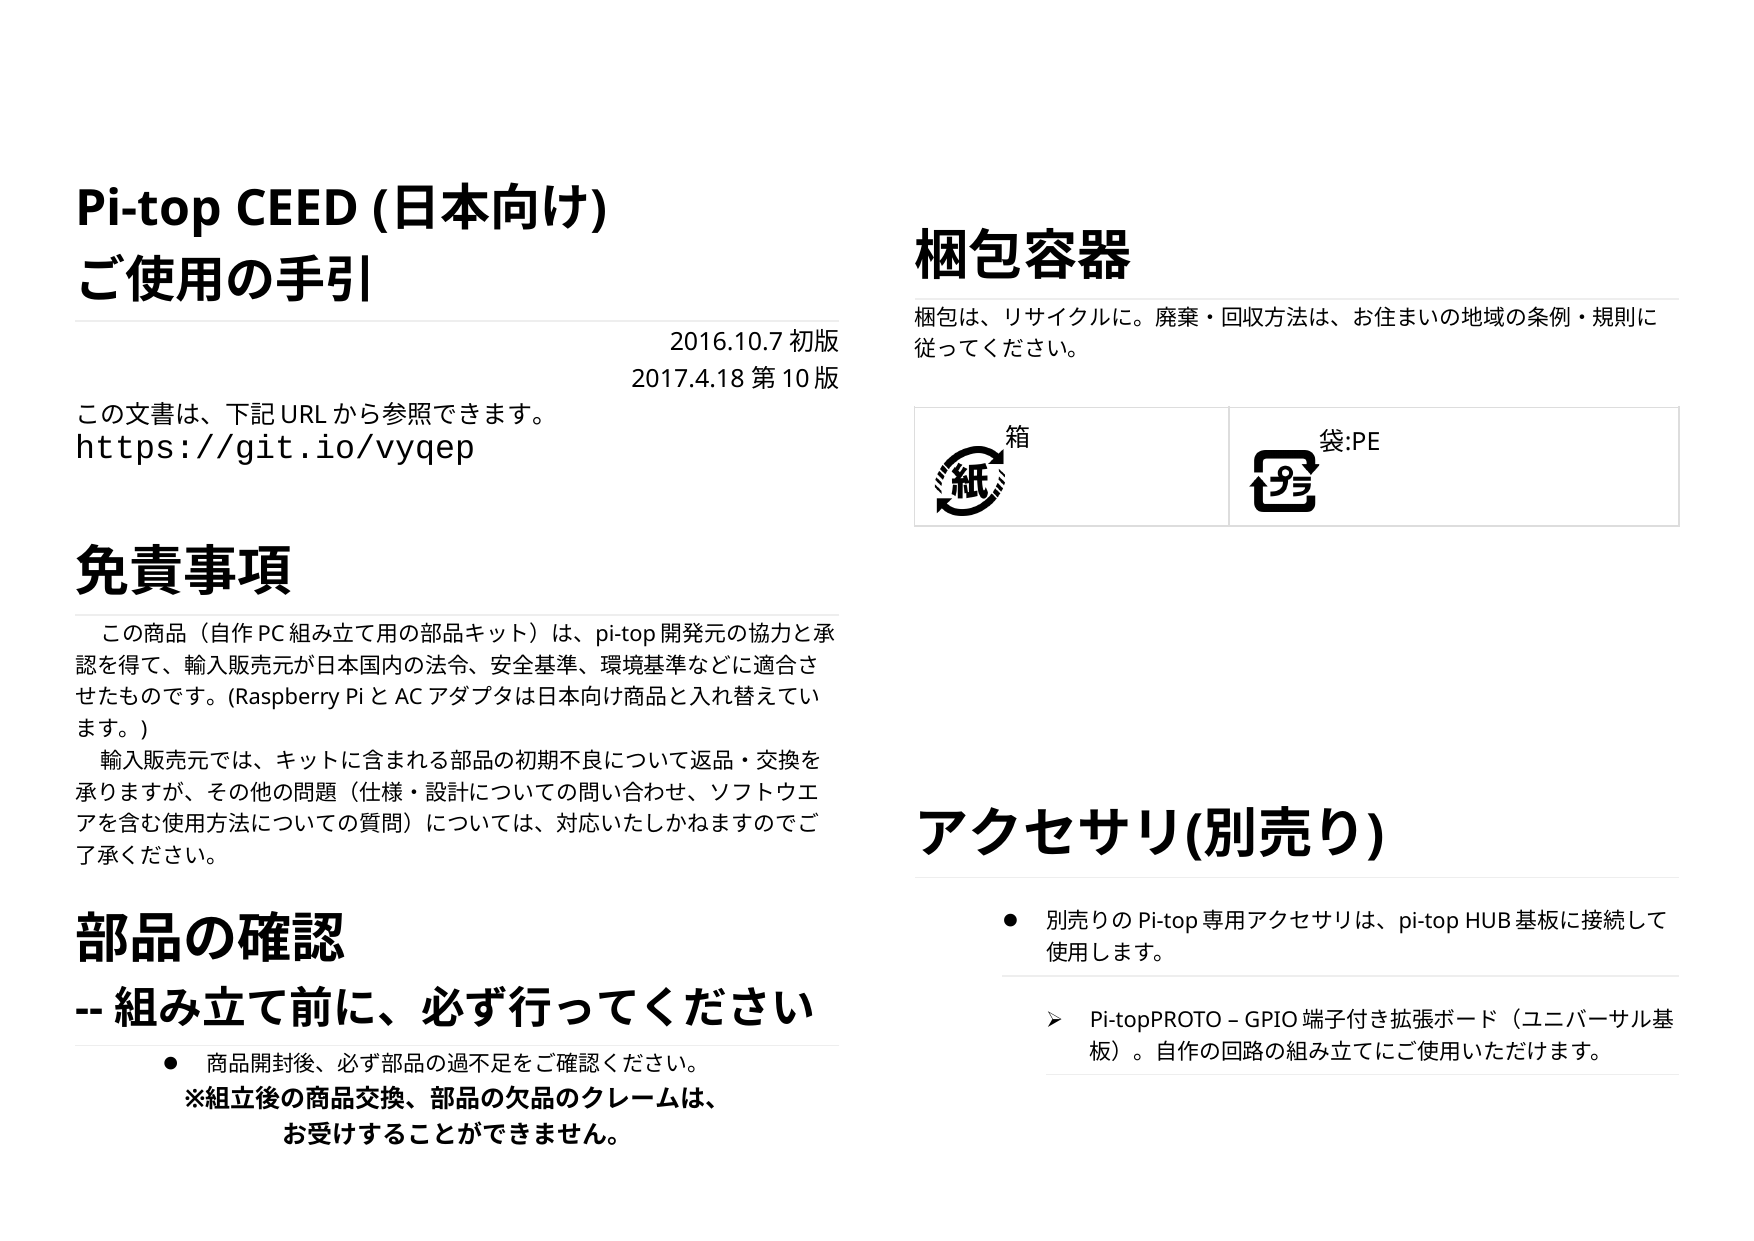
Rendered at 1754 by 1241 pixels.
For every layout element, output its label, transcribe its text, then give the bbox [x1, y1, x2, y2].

text この商品（自作PC組み立て用の部品キット）は、pi-top開発元の協力と承認を得て、輸入販売元が日本国内の法令、安全基準、環境基準などに適合させたものです。(Raspberry PiとACアダプタは日本向け商品と入れ替えています。) [75, 616, 839, 743]
text 2016.10.7 初版 2017.4.18 第10版 [75, 322, 839, 394]
text この文書は、下記URLから参照できます。 https://git.io/vyqep [75, 394, 839, 468]
list 商品開封後、必ず部品の過不足をご確認ください。 [162, 1046, 839, 1078]
text 梱包は、リサイクルに。廃棄・回収方法は、お住まいの地域の条例・規則に従ってください。 [914, 299, 1679, 363]
text Pi-top CEED (日本向け) ご使用の手引 [75, 167, 839, 320]
table_header 袋:PE [1230, 408, 1678, 525]
text 輸入販売元では、キットに含まれる部品の初期不良について返品・交換を承りますが、その他の問題（仕様・設計についての問い合わせ、ソフトウエアを含む使用方法についての質問）については、対応いたしかねますのでご了承ください。 [75, 743, 839, 869]
table_header 箱 [915, 408, 1228, 525]
list Pi-topPROTO – GPIO端子付き拡張ボード（ユニバーサル基板）。自作の回路の組み立てにご使用いただけます。 [1046, 1002, 1679, 1074]
text 梱包容器 [914, 211, 1679, 299]
list 別売りのPi-top専用アクセサリは、pi-top HUB基板に接続して使用します。 [1002, 903, 1679, 975]
text アクセサリ(別売り) [914, 790, 1679, 878]
text ※組立後の商品交換、部品の欠品のクレームは、 お受けすることができません。 [75, 1078, 839, 1151]
text 部品の確認 -- 組み立て前に、必ず行ってください [75, 894, 839, 1045]
text 免責事項 [75, 527, 839, 614]
